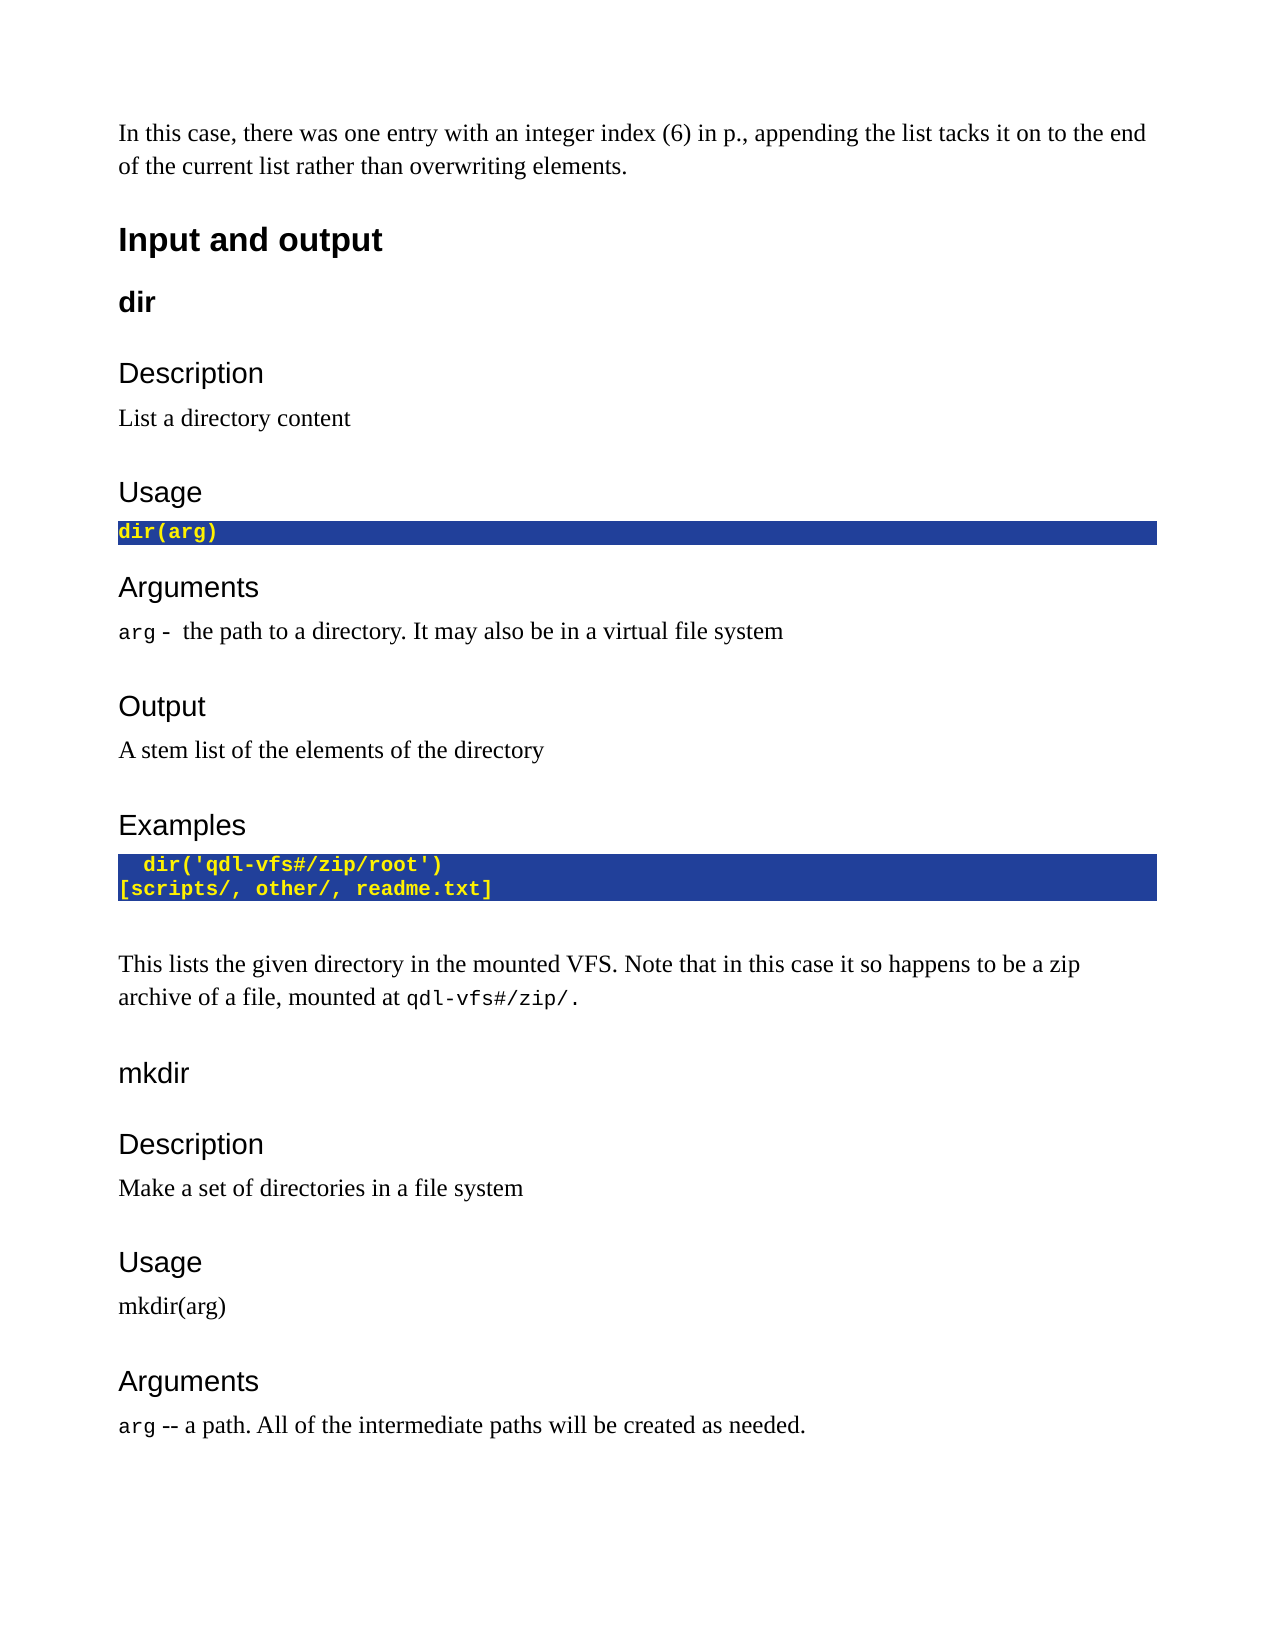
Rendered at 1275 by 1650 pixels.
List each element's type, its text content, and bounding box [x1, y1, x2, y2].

text A stem list of the elements of the directory [118, 736, 1157, 764]
subtitle mkdir [118, 1056, 1157, 1089]
text List a directory content [118, 403, 1157, 431]
subtitle Description [118, 1127, 1157, 1160]
subtitle Output [118, 689, 1157, 723]
subtitle Arguments [118, 570, 1157, 603]
subtitle Examples [118, 808, 1157, 842]
subtitle Usage [118, 1245, 1157, 1279]
text In this case, there was one entry with an integer index (6) in p., appending the list tacks it on to the end of the current list rather than overwriting elements. [118, 118, 1157, 180]
subtitle Input and output [118, 219, 1157, 258]
text mkdir(arg) [118, 1291, 1157, 1320]
text Make a set of directories in a file system [118, 1173, 1157, 1201]
text arg -- a path. All of the intermediate paths will be created as needed. [118, 1410, 1157, 1439]
subtitle dir [118, 285, 1157, 319]
subtitle Arguments [118, 1364, 1157, 1397]
subtitle Usage [118, 475, 1157, 509]
text [scripts/, other/, readme.txt] [118, 878, 1157, 901]
subtitle Description [118, 357, 1157, 390]
text dir('qdl-vfs#/zip/root') [118, 854, 1157, 878]
text arg - the path to a directory. It may also be in a virtual file system [118, 616, 1157, 646]
text dir(arg) [118, 521, 1157, 545]
text This lists the given directory in the mounted VFS. Note that in this case it so happens to be a zip archive of a file, mounted at qdl-vfs#/zip/. [118, 949, 1157, 1012]
